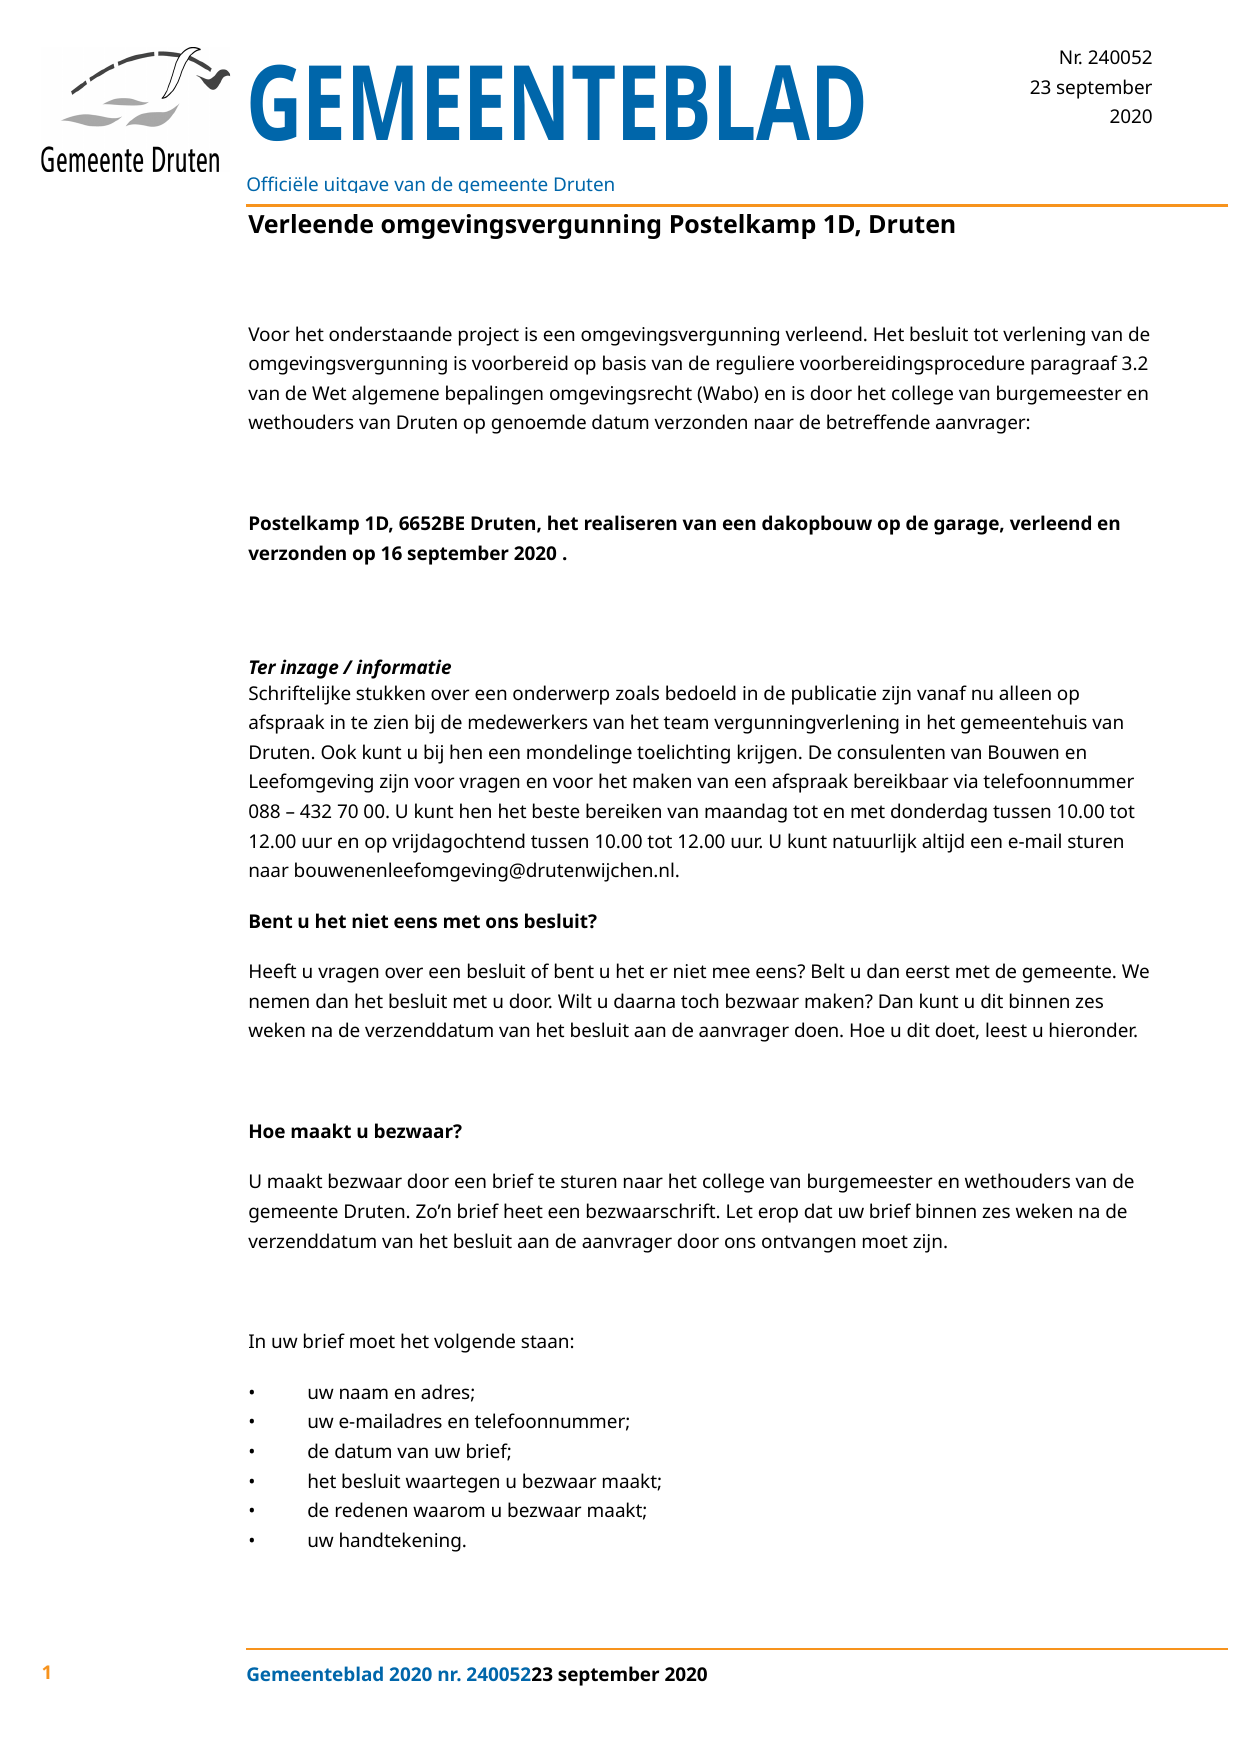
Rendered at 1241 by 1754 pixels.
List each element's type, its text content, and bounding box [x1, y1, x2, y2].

text In uw brief moet het volgende staan: [248, 1329, 1152, 1354]
list uw naam en adres; [248, 1379, 1152, 1405]
list uw e-mailadres en telefoonnummer; [248, 1409, 1152, 1434]
text Ter inzage / informatie [248, 654, 1152, 680]
list het besluit waartegen u bezwaar maakt; [248, 1468, 1152, 1494]
text Voor het onderstaande project is een omgevingsvergunning verleend. Het besluit tot verlening van de omgevingsvergunning is voorbereid op basis van de reguliere voorbereidingsprocedure paragraaf 3.2 van de Wet algemene bepalingen omgevingsrecht (Wabo) en is door het college van burgemeester en wethouders van Druten op genoemde datum verzonden naar de betreffende aanvrager: [248, 321, 1152, 435]
text Postelkamp 1D, 6652BE Druten, het realiseren van een dakopbouw op de garage, verleend en verzonden op 16 september 2020 . [248, 510, 1152, 566]
list uw handtekening. [248, 1527, 1152, 1553]
text U maakt bezwaar door een brief te sturen naar het college van burgemeester en wethouders van de gemeente Druten. Zo’n brief heet een bezwaarschrift. Let erop dat uw brief binnen zes weken na de verzenddatum van het besluit aan de aanvrager door ons ontvangen moet zijn. [248, 1169, 1152, 1254]
picture [41, 47, 231, 172]
text Bent u het niet eens met ons besluit? [248, 908, 1152, 934]
list de datum van uw brief; [248, 1438, 1152, 1464]
text Verleende omgevingsvergunning Postelkamp 1D, Druten [248, 207, 1152, 241]
list de redenen waarom u bezwaar maakt; [248, 1497, 1152, 1523]
text Heeft u vragen over een besluit of bent u het er niet mee eens? Belt u dan eerst met de gemeente. We nemen dan het besluit met u door. Wilt u daarna toch bezwaar maken? Dan kunt u dit binnen zes weken na de verzenddatum van het besluit aan de aanvrager doen. Hoe u dit doet, leest u hieronder. [248, 958, 1152, 1043]
text Hoe maakt u bezwaar? [248, 1118, 1152, 1144]
text Schriftelijke stukken over een onderwerp zoals bedoeld in de publicatie zijn vanaf nu alleen op afspraak in te zien bij de medewerkers van het team vergunningverlening in het gemeentehuis van Druten. Ook kunt u bij hen een mondelinge toelichting krijgen. De consulenten van Bouwen en Leefomgeving zijn voor vragen en voor het maken van een afspraak bereikbaar via telefoonnummer 088 – 432 70 00. U kunt hen het beste bereiken van maandag tot en met donderdag tussen 10.00 tot 12.00 uur en op vrijdagochtend tussen 10.00 tot 12.00 uur. U kunt natuurlijk altijd een e-mail sturen naar bouwenenleefomgeving@drutenwijchen.nl. [248, 680, 1152, 883]
